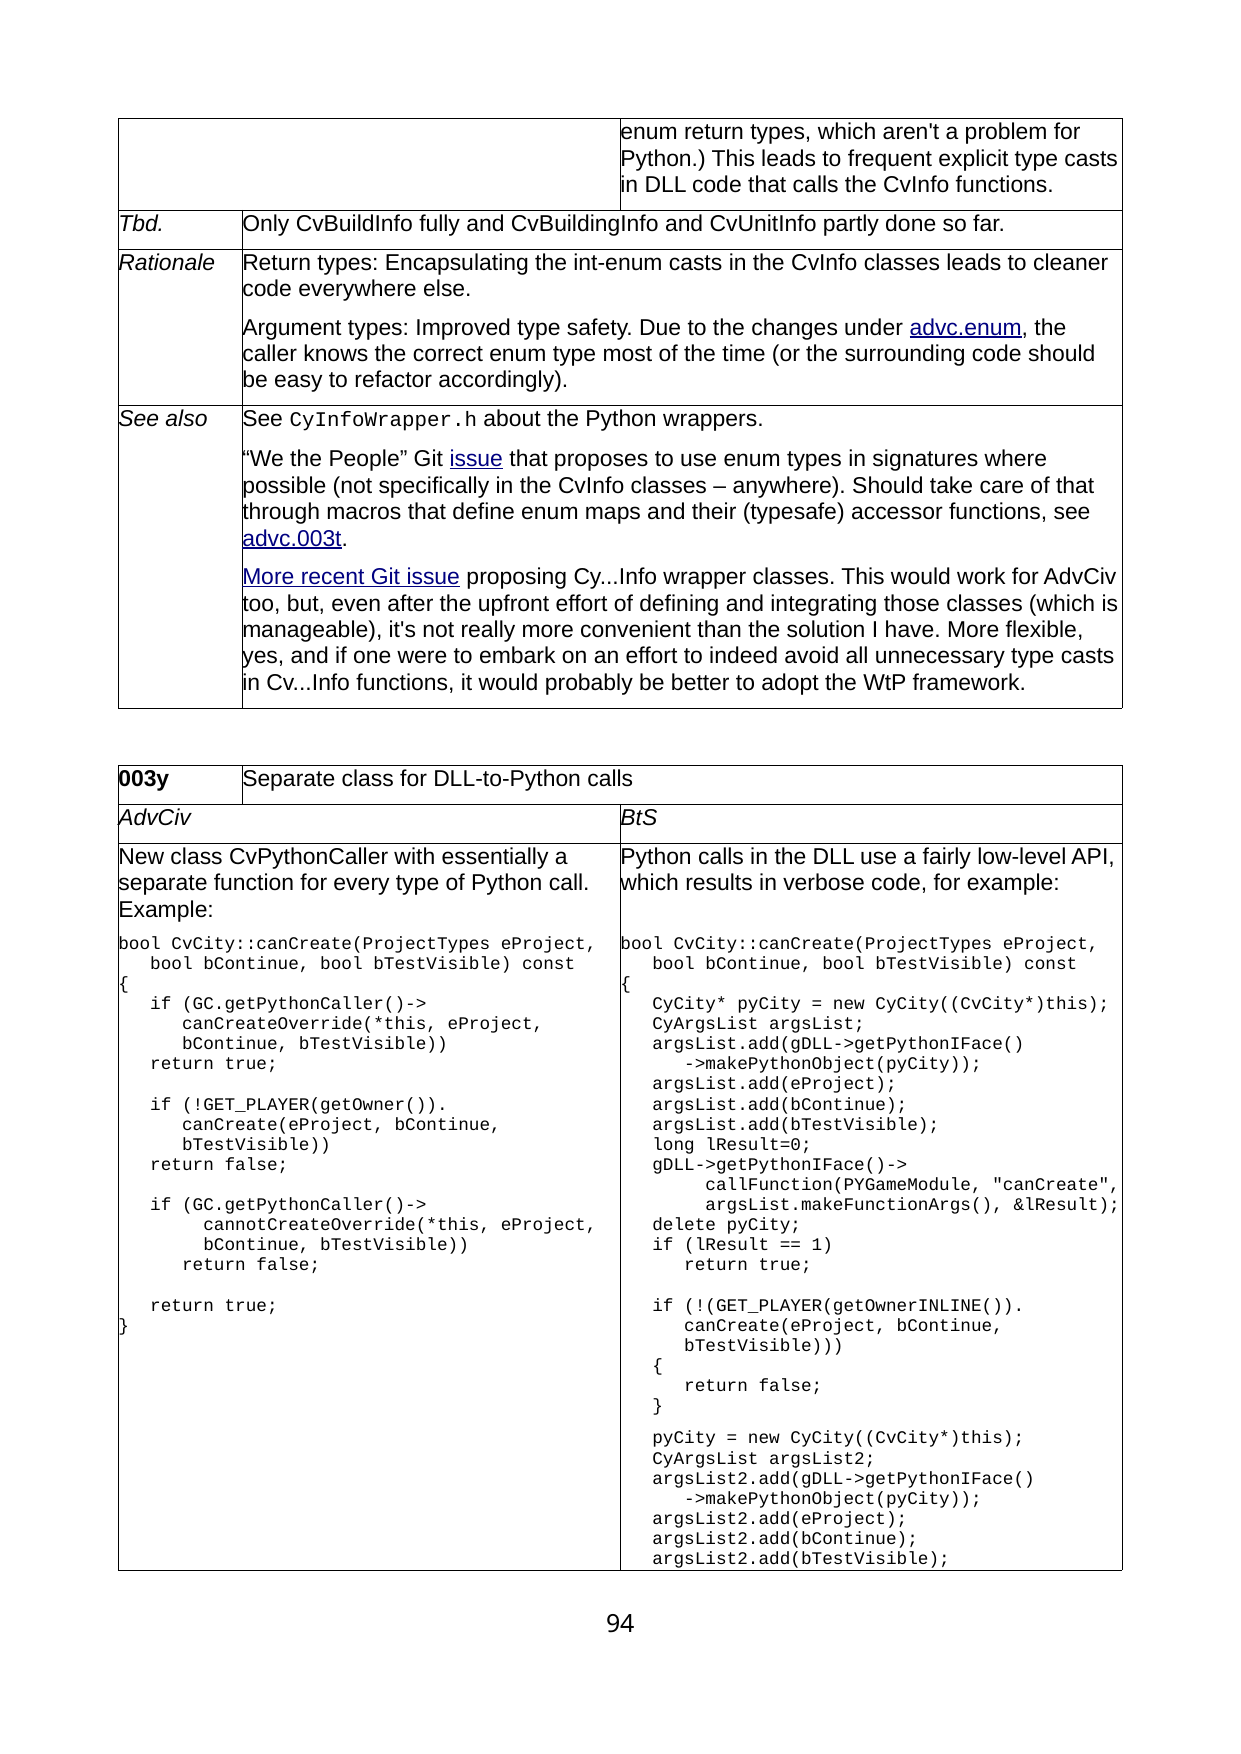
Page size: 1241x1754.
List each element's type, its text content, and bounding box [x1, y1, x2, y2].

table_cell See also [119, 406, 242, 707]
table_cell BtS [621, 805, 1122, 843]
table_cell Return types: Encapsulating the int-enum casts in the CvInfo classes leads to cleaner code everywhere else. Argument types: Improved type safety. Due to the changes under advc.enum, the caller knows the correct enum type most of the time (or the surrounding code should be easy to refactor accordingly). [243, 250, 1122, 405]
table_cell Rationale [119, 250, 242, 405]
table_cell Python calls in the DLL use a fairly low-level API, which results in verbose code, for example: bool CvCity::canCreate(ProjectTypes eProject, bool bContinue, bool bTestVisible) const { CyCity* pyCity = new CyCity((CvCity*)this); CyArgsList argsList; argsList.add(gDLL->getPythonIFace() ->makePythonObject(pyCity)); argsList.add(eProject); argsList.add(bContinue); argsList.add(bTestVisible); long lResult=0; gDLL->getPythonIFace()-> callFunction(PYGameModule, "canCreate", argsList.makeFunctionArgs(), &lResult); delete pyCity; if (lResult == 1) return true; if (!(GET_PLAYER(getOwnerINLINE()). canCreate(eProject, bContinue, bTestVisible))) { return false; } pyCity = new CyCity((CvCity*)this); CyArgsList argsList2; argsList2.add(gDLL->getPythonIFace() ->makePythonObject(pyCity)); argsList2.add(eProject); argsList2.add(bContinue); argsList2.add(bTestVisible); [621, 844, 1122, 1570]
table_cell [119, 119, 620, 210]
table_header Separate class for DLL-to-Python calls [243, 766, 1122, 804]
table_cell enum return types, which aren't a problem for Python.) This leads to frequent explicit type casts in DLL code that calls the CvInfo functions. [621, 119, 1122, 210]
table_header 003y [119, 766, 242, 804]
table_cell Only CvBuildInfo fully and CvBuildingInfo and CvUnitInfo partly done so far. [243, 211, 1122, 248]
table_cell See CyInfoWrapper.h about the Python wrappers. “We the People” Git issue that proposes to use enum types in signatures where possible (not specifically in the CvInfo classes – anywhere). Should take care of that through macros that define enum maps and their (typesafe) accessor functions, see advc.003t. More recent Git issue proposing Cy...Info wrapper classes. This would work for AdvCiv too, but, even after the upfront effort of defining and integrating those classes (which is manageable), it's not really more convenient than the solution I have. More flexible, yes, and if one were to embark on an effort to indeed avoid all unnecessary type casts in Cv...Info functions, it would probably be better to adopt the WtP framework. [243, 406, 1122, 707]
table_cell New class CvPythonCaller with essentially a separate function for every type of Python call. Example: bool CvCity::canCreate(ProjectTypes eProject, bool bContinue, bool bTestVisible) const { if (GC.getPythonCaller()-> canCreateOverride(*this, eProject, bContinue, bTestVisible)) return true; if (!GET_PLAYER(getOwner()). canCreate(eProject, bContinue, bTestVisible)) return false; if (GC.getPythonCaller()-> cannotCreateOverride(*this, eProject, bContinue, bTestVisible)) return false; return true; } [119, 844, 620, 1570]
table_cell Tbd. [119, 211, 242, 248]
table_cell AdvCiv [119, 805, 620, 843]
